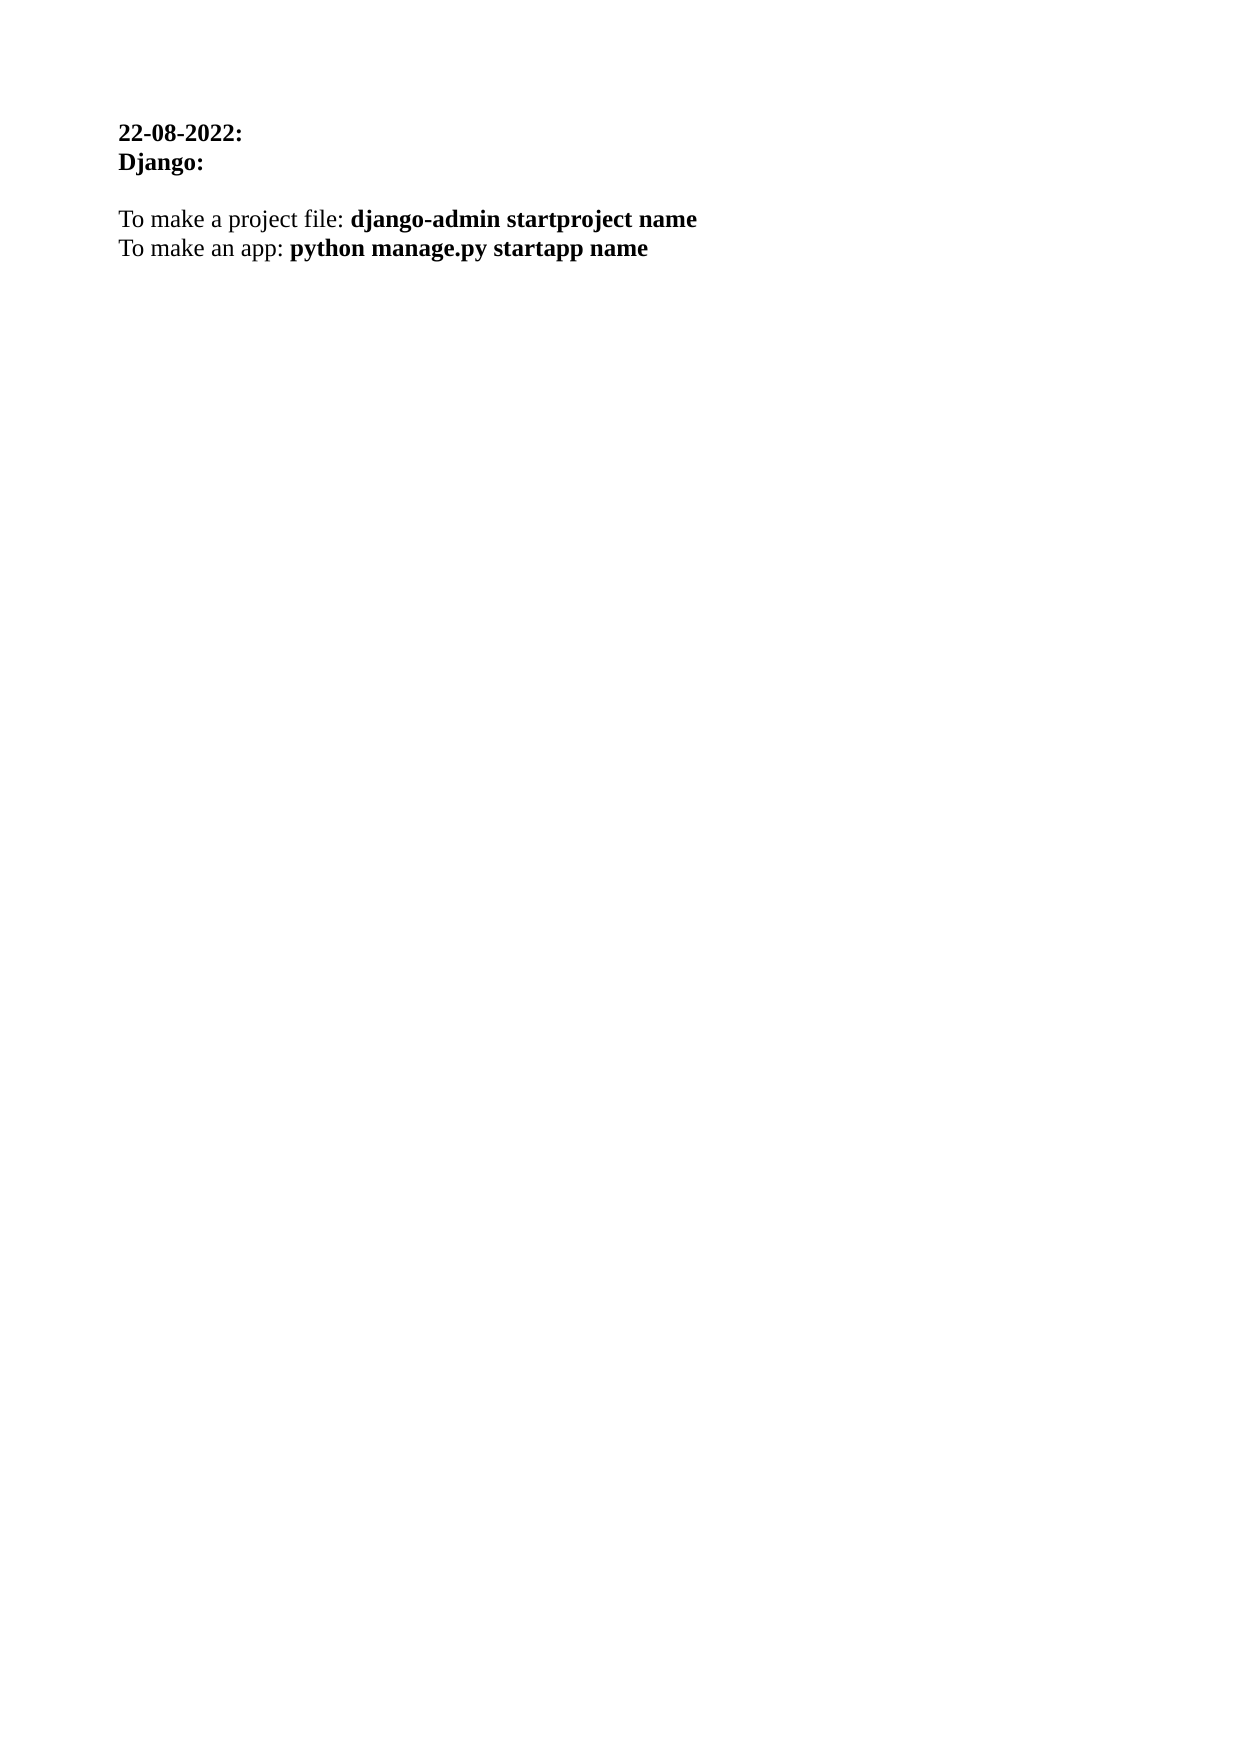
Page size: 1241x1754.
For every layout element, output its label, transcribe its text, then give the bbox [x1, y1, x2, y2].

text 22-08-2022: [118, 118, 1122, 147]
text To make a project file: django-admin startproject name [118, 204, 1122, 233]
text Django: [118, 147, 1122, 176]
text To make an app: python manage.py startapp name [118, 233, 1122, 262]
